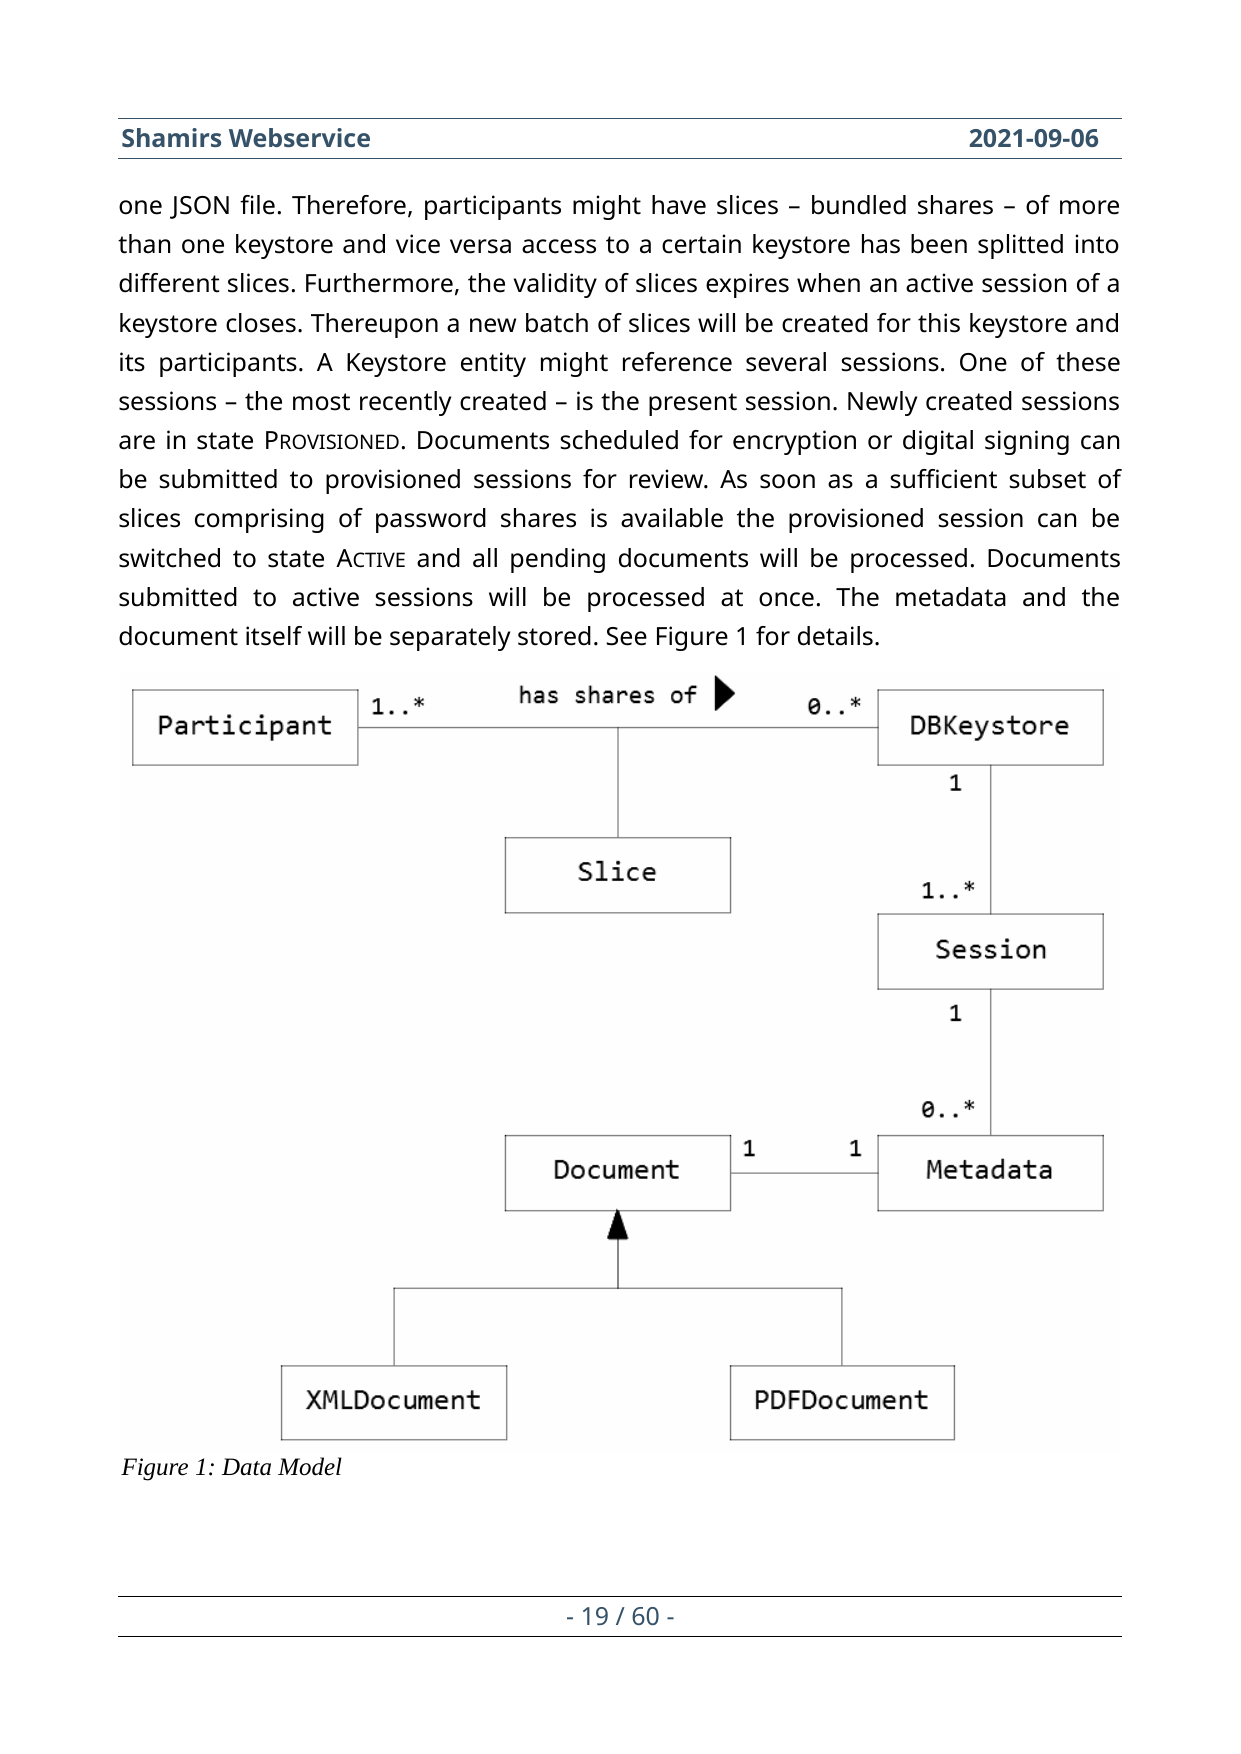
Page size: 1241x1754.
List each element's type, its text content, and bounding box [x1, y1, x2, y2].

text Figure 1: Data Model [121, 1453, 1119, 1481]
text one JSON file. Therefore, participants might have slices – bundled shares – of more than one keystore and vice versa access to a certain keystore has been splitted into different slices. Furthermore, the validity of slices expires when an active session of a keystore closes. Thereupon a new batch of slices will be created for this keystore and its participants. A Keystore entity might reference several sessions. One of these sessions – the most recently created – is the present session. Newly created sessions are in state Provisioned. Documents scheduled for encryption or digital signing can be submitted to provisioned sessions for review. As soon as a sufficient subset of slices comprising of password shares is available the provisioned session can be switched to state Active and all pending documents will be processed. Documents submitted to active sessions will be processed at once. The metadata and the document itself will be separately stored. See Figure 1 for details. [118, 188, 1122, 653]
picture [121, 672, 1119, 1453]
